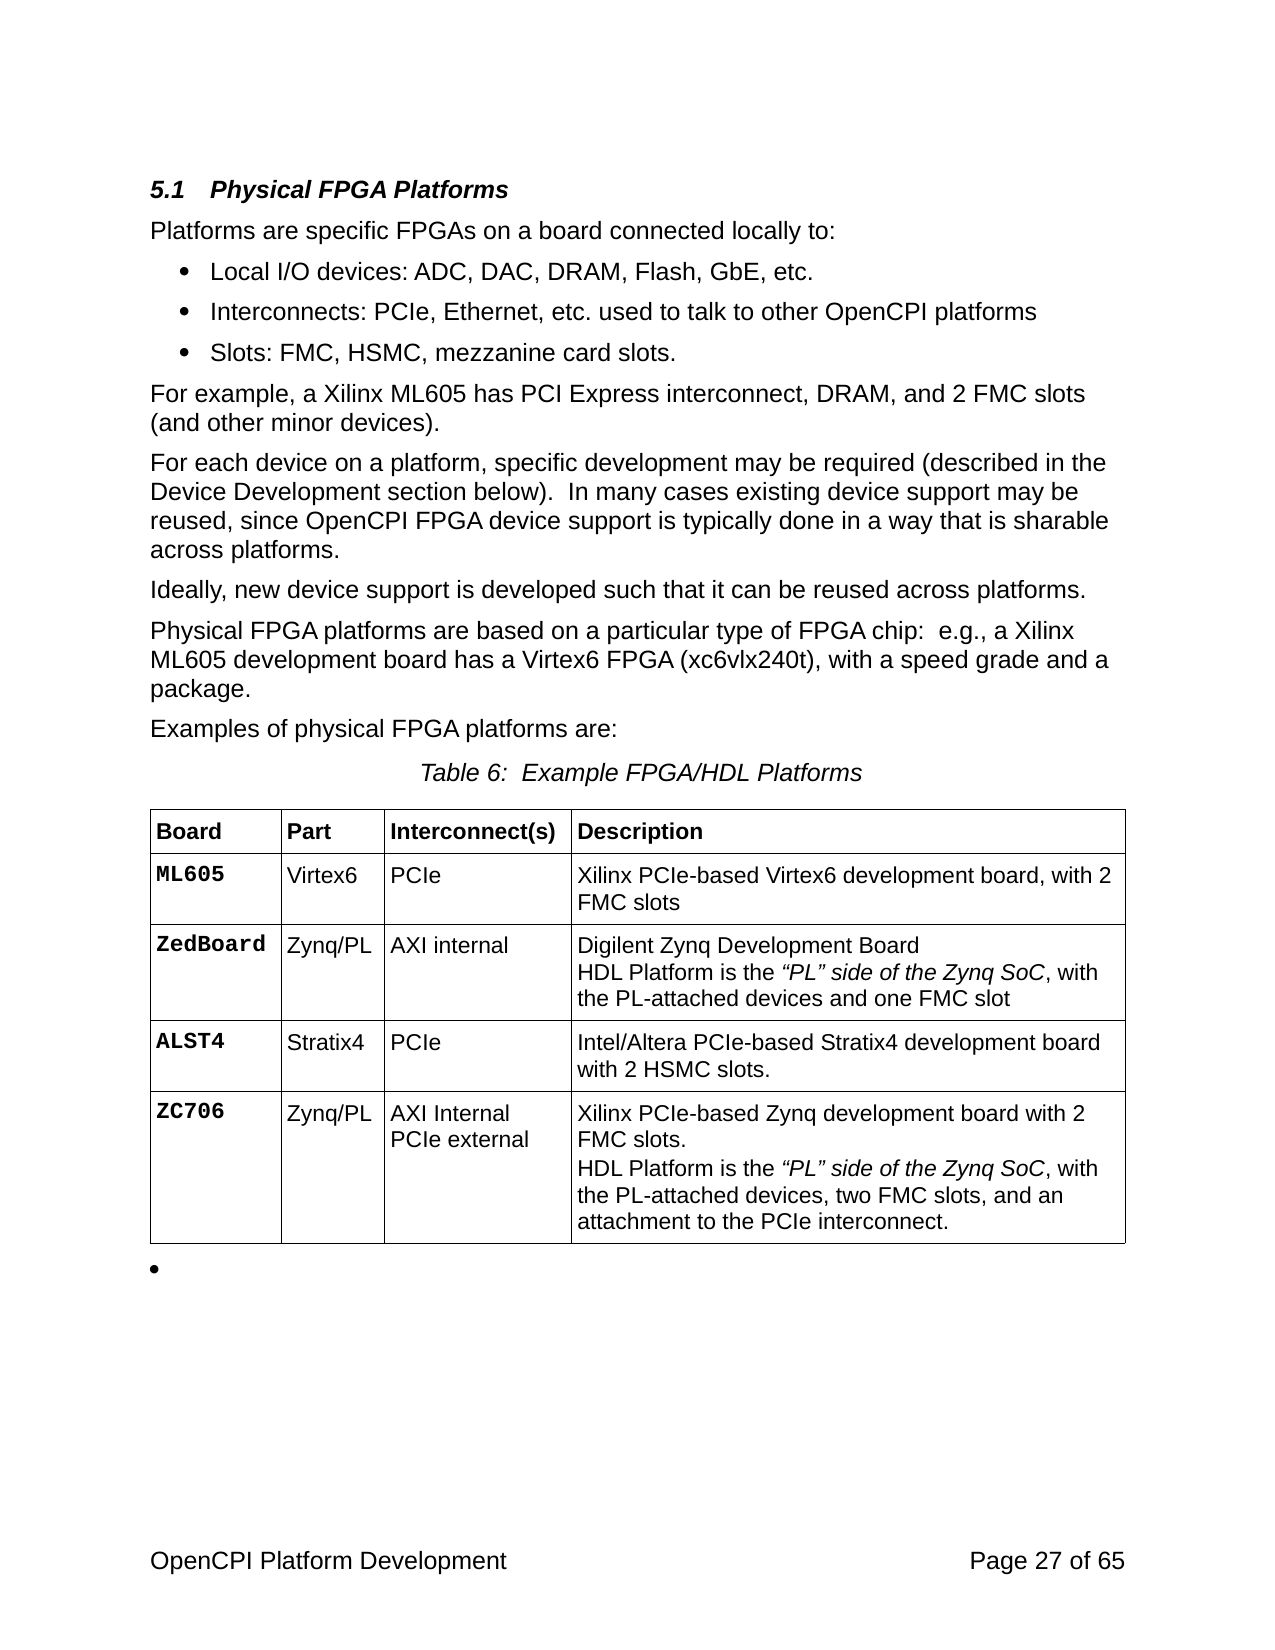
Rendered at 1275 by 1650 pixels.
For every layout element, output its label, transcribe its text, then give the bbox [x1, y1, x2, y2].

table_cell ALST4 [151, 1021, 281, 1091]
table_cell Stratix4 [282, 1021, 384, 1091]
table_cell ZedBoard [151, 925, 281, 1020]
list Interconnects: PCIe, Ethernet, etc. used to talk to other OpenCPI platforms [180, 297, 1125, 326]
text Table 6: Example FPGA/HDL Platforms [150, 758, 1125, 787]
table_cell ZC706 [151, 1092, 281, 1243]
table_cell Xilinx PCIe-based Zynq development board with 2 FMC slots. HDL Platform is the “PL” side of the Zynq SoC, with the PL-attached devices, two FMC slots, and an attachment to the PCIe interconnect. [572, 1092, 1125, 1243]
text For example, a Xilinx ML605 has PCI Express interconnect, DRAM, and 2 FMC slots (and other minor devices). [150, 379, 1125, 436]
table_header Description [572, 810, 1125, 853]
table_header Board [151, 810, 281, 853]
text Physical FPGA platforms are based on a particular type of FPGA chip: e.g., a Xilinx ML605 development board has a Virtex6 FPGA (xc6vlx240t), with a speed grade and a package. [150, 616, 1125, 702]
table_header Interconnect(s) [385, 810, 571, 853]
table_cell Virtex6 [282, 854, 384, 924]
table_cell ML605 [151, 854, 281, 924]
table_cell Digilent Zynq Development Board HDL Platform is the “PL” side of the Zynq SoC, with the PL-attached devices and one FMC slot [572, 925, 1125, 1020]
text For each device on a platform, specific development may be required (described in the Device Development section below). In many cases existing device support may be reused, since OpenCPI FPGA device support is typically done in a way that is sharable across platforms. [150, 448, 1125, 563]
list Slots: FMC, HSMC, mezzanine card slots. [180, 338, 1125, 367]
table_cell PCIe [385, 854, 571, 924]
table_cell PCIe [385, 1021, 571, 1091]
table_cell Zynq/PL [282, 1092, 384, 1243]
text Examples of physical FPGA platforms are: [150, 714, 1125, 743]
table_cell Intel/Altera PCIe-based Stratix4 development board with 2 HSMC slots. [572, 1021, 1125, 1091]
table_cell Zynq/PL [282, 925, 384, 1020]
list Local I/O devices: ADC, DAC, DRAM, Flash, GbE, etc. [180, 256, 1125, 285]
table_header Part [282, 810, 384, 853]
subtitle Physical FPGA Platforms [150, 175, 1125, 204]
text Platforms are specific FPGAs on a board connected locally to: [150, 216, 1125, 244]
table_cell Xilinx PCIe-based Virtex6 development board, with 2 FMC slots [572, 854, 1125, 924]
text Ideally, new device support is developed such that it can be reused across platforms. [150, 575, 1125, 604]
table_cell AXI Internal PCIe external [385, 1092, 571, 1243]
table_cell AXI internal [385, 925, 571, 1020]
